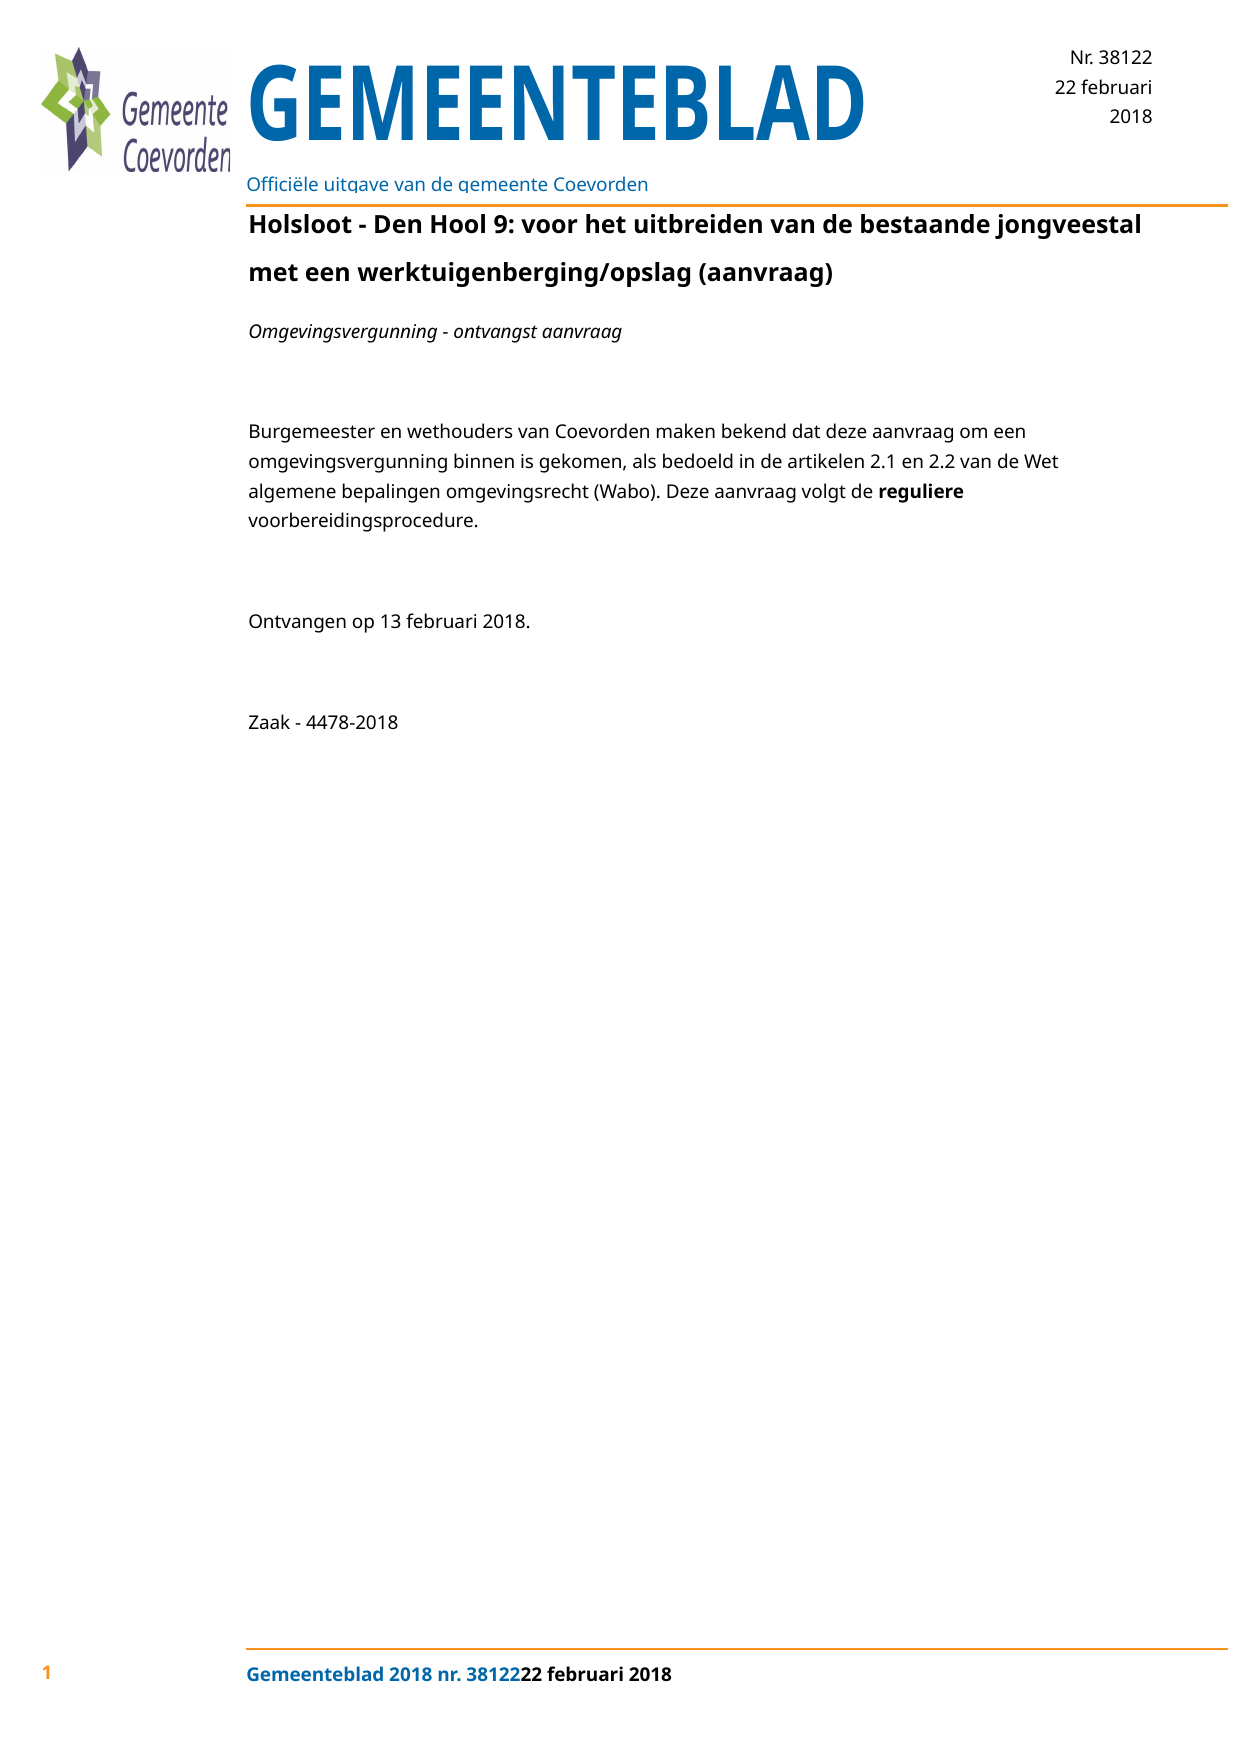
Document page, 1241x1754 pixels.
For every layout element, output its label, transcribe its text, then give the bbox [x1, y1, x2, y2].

text Omgevingsvergunning - ontvangst aanvraag [248, 318, 1152, 344]
picture [41, 47, 231, 172]
text Zaak - 4478-2018 [248, 709, 1152, 735]
text Holsloot - Den Hool 9: voor het uitbreiden van de bestaande jongveestal met een werktuigenberging/opslag (aanvraag) [248, 207, 1152, 288]
text Burgemeester en wethouders van Coevorden maken bekend dat deze aanvraag om een omgevingsvergunning binnen is gekomen, als bedoeld in de artikelen 2.1 en 2.2 van de Wet algemene bepalingen omgevingsrecht (Wabo). Deze aanvraag volgt de reguliere voorbereidingsprocedure. [248, 419, 1152, 533]
text Ontvangen op 13 februari 2018. [248, 608, 1152, 634]
